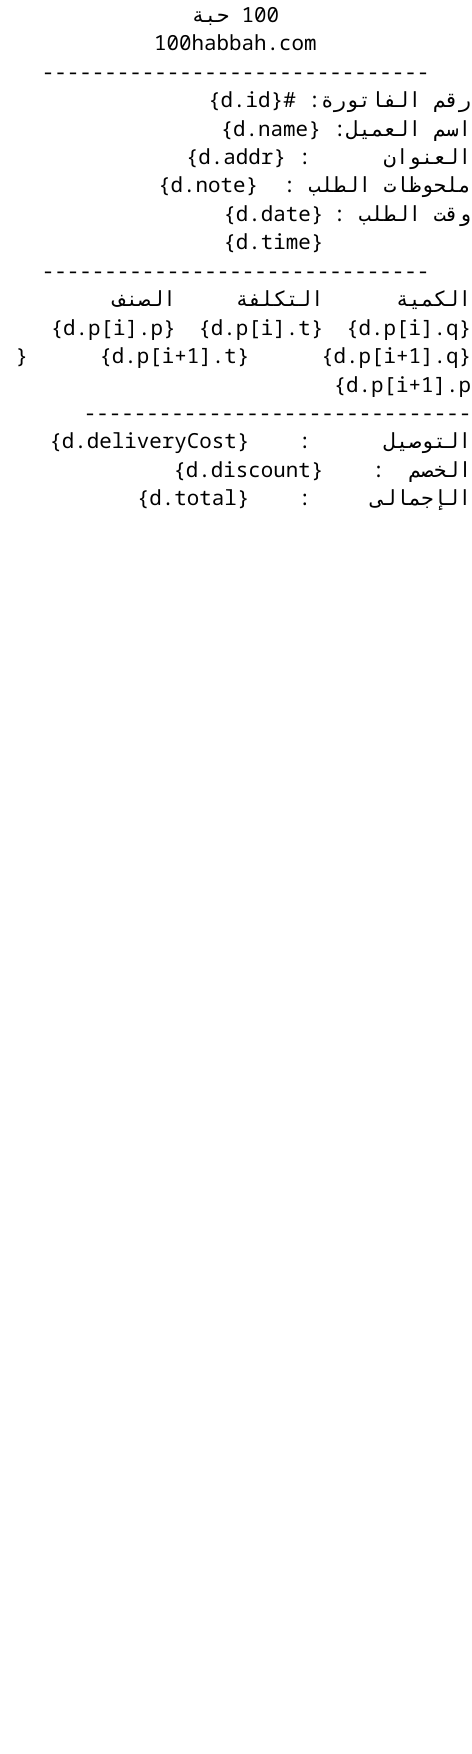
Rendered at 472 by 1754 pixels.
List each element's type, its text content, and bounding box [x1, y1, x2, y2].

text اسم العميل: {d.name} [0, 114, 471, 142]
text الكمية التكلفة الصنف [0, 284, 471, 313]
text {d.p[i].q} {d.p[i].t} {d.p[i].p} [0, 313, 471, 341]
text ------------------------------- [0, 256, 471, 284]
text وقت الطلب : {d.date} [0, 199, 471, 227]
text ------------------------------- [0, 57, 471, 85]
text 100 حبة [0, 0, 471, 28]
text الخصم : {d.discount} [0, 455, 471, 483]
text الإجمالى : {d.total} [0, 483, 471, 512]
text رقم الفاتورة: #{d.id} [0, 85, 471, 114]
text ملحوظات الطلب : {d.note} [0, 171, 471, 199]
text العنوان : {d.addr} [0, 142, 471, 171]
text 100habbah.com [0, 28, 471, 57]
text ------------------------------- [0, 398, 471, 427]
text التوصيل : {d.deliveryCost} [0, 427, 471, 455]
text {d.time} [0, 227, 471, 256]
text {d.p[i+1].q} {d.p[i+1].t} {d.p[i+1].p} [0, 341, 471, 398]
